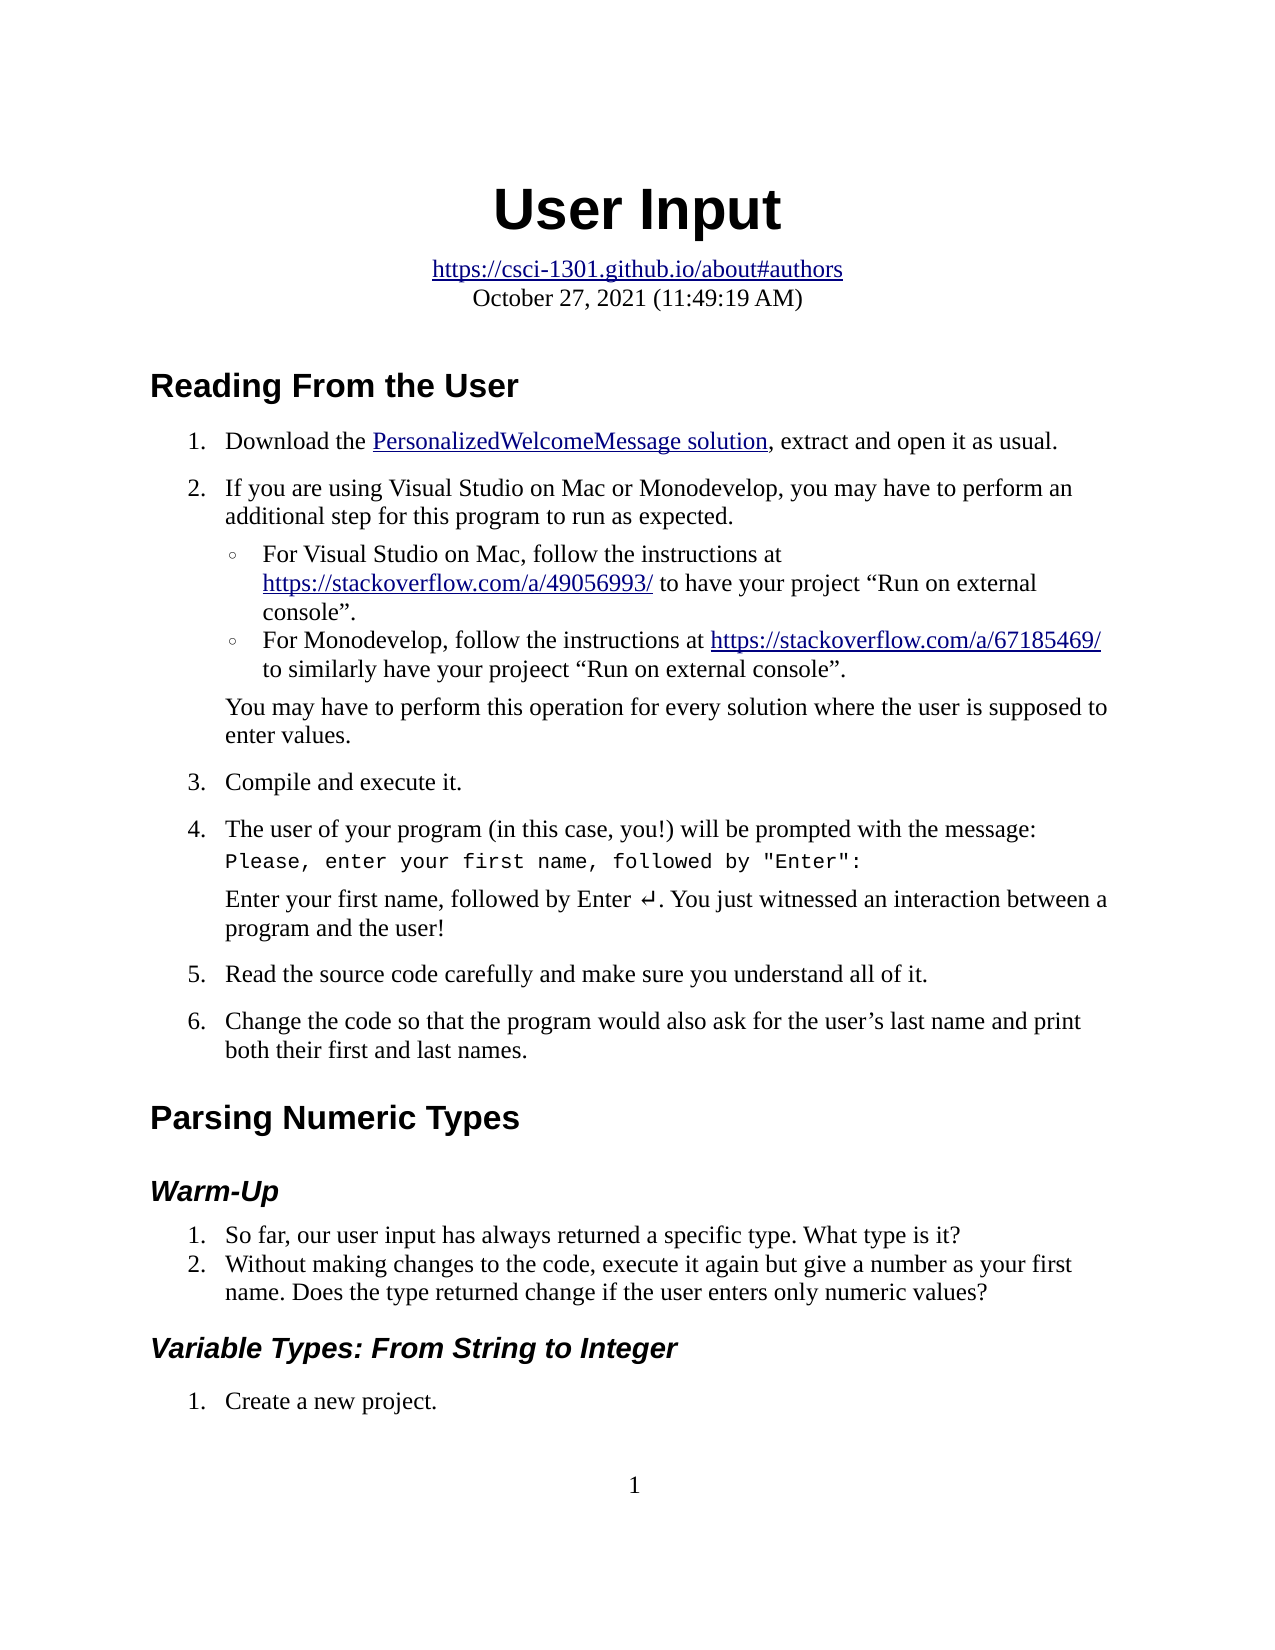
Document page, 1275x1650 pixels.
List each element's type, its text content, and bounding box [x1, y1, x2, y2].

list So far, our user input has always returned a specific type. What type is it? [187, 1220, 1125, 1249]
list Please, enter your first name, followed by "Enter": [187, 852, 1125, 875]
list For Visual Studio on Mac, follow the instructions at https://stackoverflow.com/a/49056993/ to have your project “Run on external console”. [225, 539, 1125, 625]
list The user of your program (in this case, you!) will be prompted with the message: [187, 814, 1125, 843]
list You may have to perform this operation for every solution where the user is supposed to enter values. [187, 692, 1125, 749]
list Enter your first name, followed by Enter ↵. You just witnessed an interaction between a program and the user! [187, 884, 1125, 942]
list For Monodevelop, follow the instructions at https://stackoverflow.com/a/67185469/ to similarly have your projeect “Run on external console”. [225, 625, 1125, 683]
list Create a new project. [187, 1386, 1125, 1415]
list Change the code so that the program would also ask for the user’s last name and print both their first and last names. [187, 1006, 1125, 1064]
list If you are using Visual Studio on Mac or Monodevelop, you may have to perform an additional step for this program to run as expected. [187, 473, 1125, 530]
list Download the PersonalizedWelcomeMessage solution, extract and open it as usual. [187, 426, 1125, 455]
subtitle Variable Types: From String to Integer [150, 1331, 1125, 1365]
subtitle Warm-Up [150, 1174, 1125, 1207]
list Compile and execute it. [187, 767, 1125, 796]
text October 27, 2021 (11:49:19 AM) [150, 283, 1125, 312]
title User Input [150, 175, 1125, 242]
list Read the source code carefully and make sure you understand all of it. [187, 959, 1125, 988]
text https://csci-1301.github.io/about#authors [150, 254, 1125, 283]
list Without making changes to the code, execute it again but give a number as your first name. Does the type returned change if the user enters only numeric values? [187, 1249, 1125, 1306]
subtitle Reading From the User [150, 366, 1125, 404]
subtitle Parsing Numeric Types [150, 1098, 1125, 1136]
